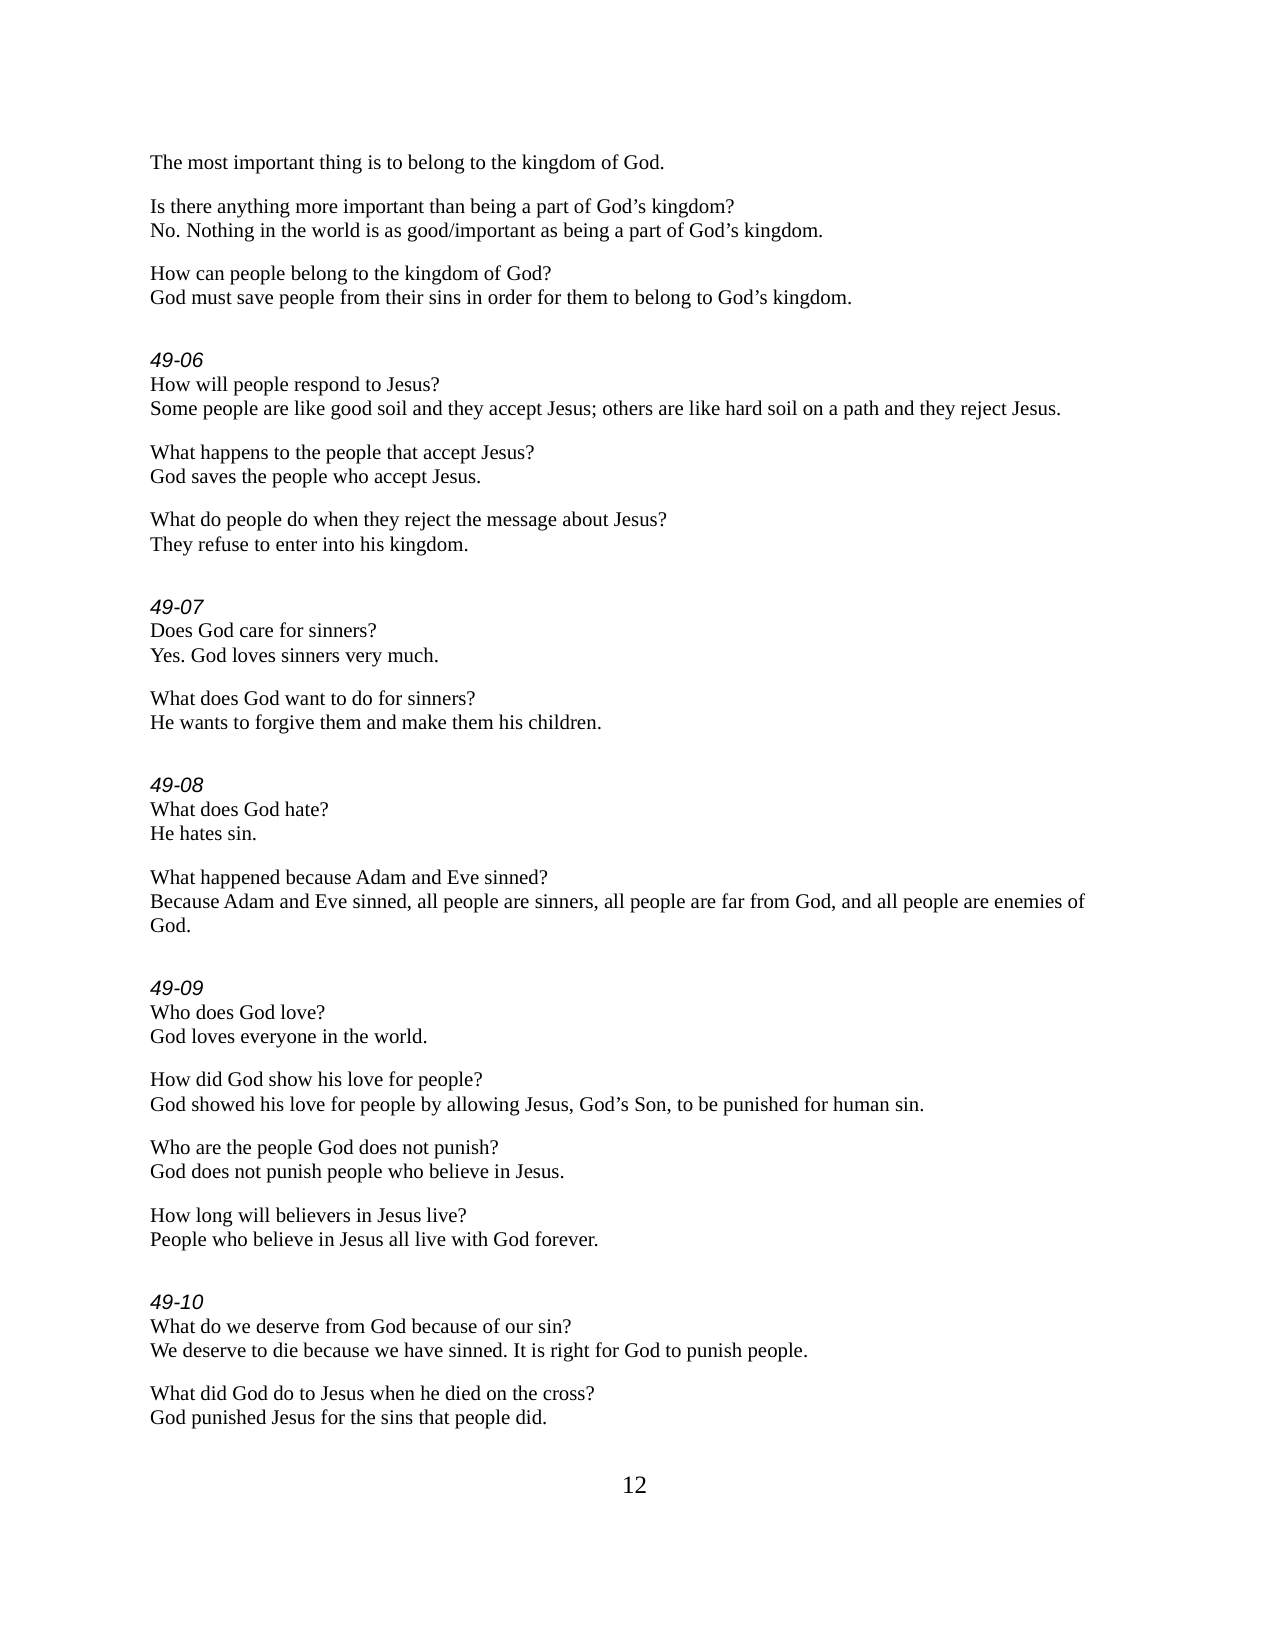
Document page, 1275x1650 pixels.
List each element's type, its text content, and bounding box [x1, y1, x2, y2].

text How did God show his love for people? God showed his love for people by allowing Jesus, God’s Son, to be punished for human sin. [150, 1067, 1125, 1116]
text The most important thing is to belong to the kingdom of God. [150, 150, 1125, 174]
text What happened because Adam and Eve sinned? Because Adam and Eve sinned, all people are sinners, all people are far from God, and all people are enemies of God. [150, 865, 1125, 937]
subtitle 49-10 [150, 1290, 1125, 1314]
subtitle 49-07 [150, 594, 1125, 618]
text How will people respond to Jesus? Some people are like good soil and they accept Jesus; others are like hard soil on a path and they reject Jesus. [150, 372, 1125, 420]
text How can people belong to the kingdom of God? God must save people from their sins in order for them to belong to God’s kingdom. [150, 261, 1125, 309]
text How long will believers in Jesus live? People who believe in Jesus all live with God forever. [150, 1203, 1125, 1251]
text What does God want to do for sinners? He wants to forgive them and make them his children. [150, 686, 1125, 734]
text Does God care for sinners? Yes. God loves sinners very much. [150, 618, 1125, 667]
text What do we deserve from God because of our sin? We deserve to die because we have sinned. It is right for God to punish people. [150, 1314, 1125, 1362]
text Is there anything more important than being a part of God’s kingdom? No. Nothing in the world is as good/important as being a part of God’s kingdom. [150, 193, 1125, 242]
text Who does God love? God loves everyone in the world. [150, 1000, 1125, 1048]
subtitle 49-06 [150, 348, 1125, 372]
text What happens to the people that accept Jesus? God saves the people who accept Jesus. [150, 440, 1125, 488]
text What does God hate? He hates sin. [150, 797, 1125, 845]
text Who are the people God does not punish? God does not punish people who believe in Jesus. [150, 1135, 1125, 1183]
text What did God do to Jesus when he died on the cross? God punished Jesus for the sins that people did. [150, 1381, 1125, 1429]
subtitle 49-09 [150, 976, 1125, 1000]
subtitle 49-08 [150, 773, 1125, 797]
text What do people do when they reject the message about Jesus? They refuse to enter into his kingdom. [150, 507, 1125, 556]
